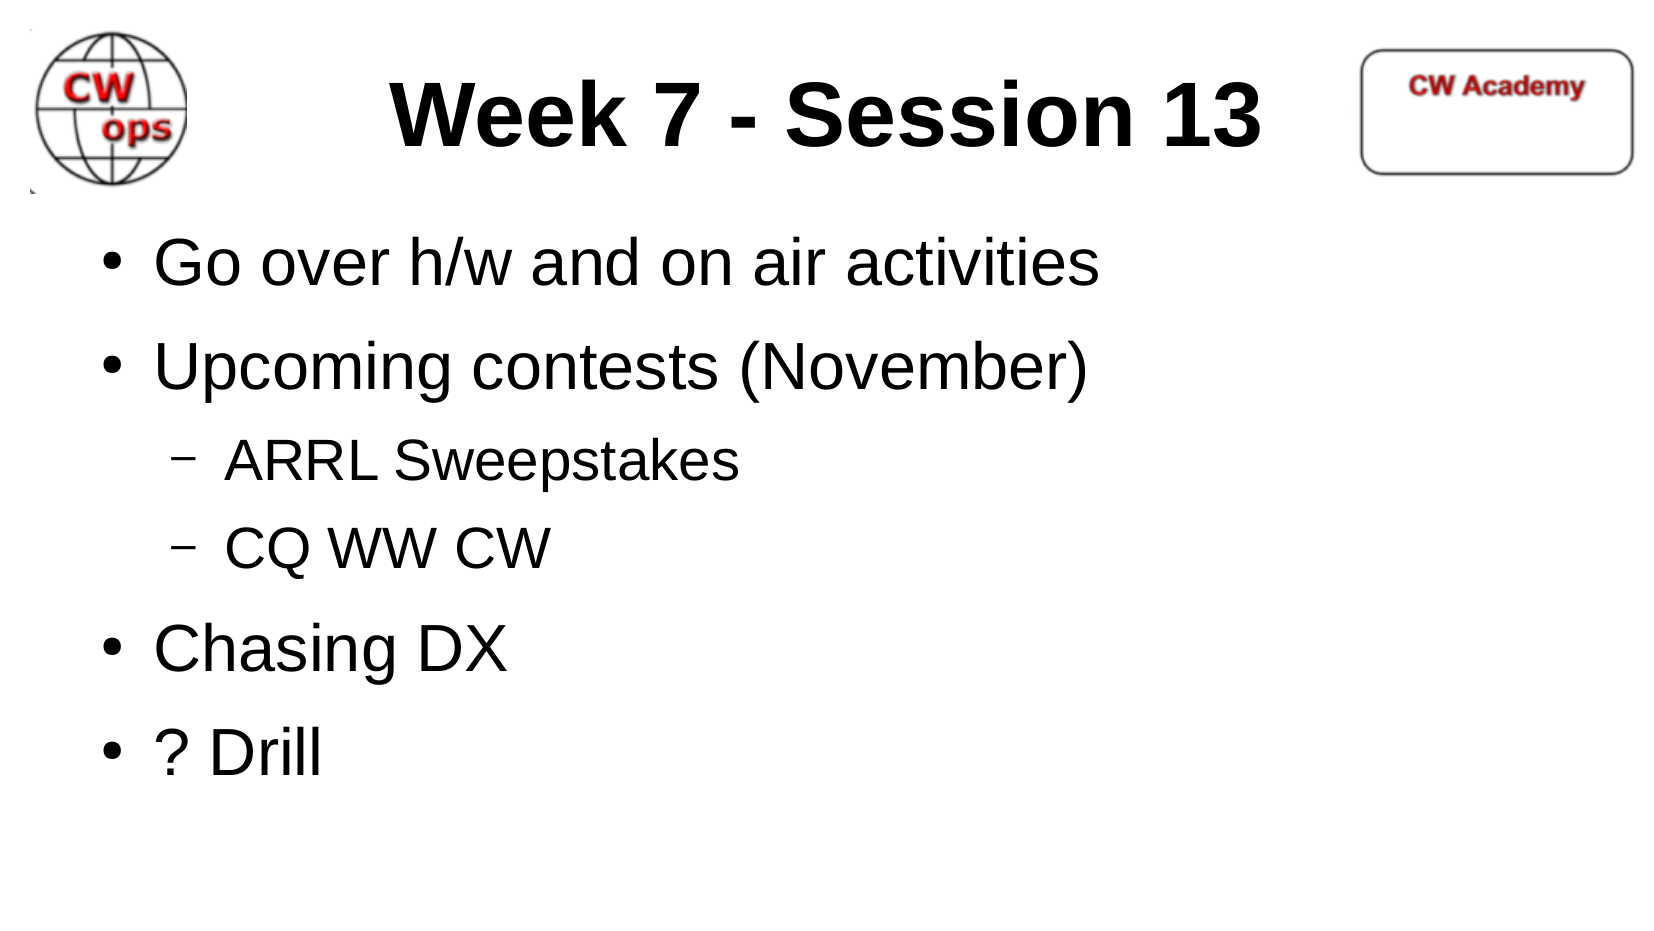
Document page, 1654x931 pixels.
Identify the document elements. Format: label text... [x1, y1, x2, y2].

picture [30, 29, 187, 194]
picture [1571, 37, 1640, 186]
title Week 7 - Session 13 [82, 37, 1571, 193]
list Go over h/w and on air activities Upcoming contests (November) ARRL Sweepstakes CQ WW CW Chasing DX ? Drill [82, 225, 1571, 915]
